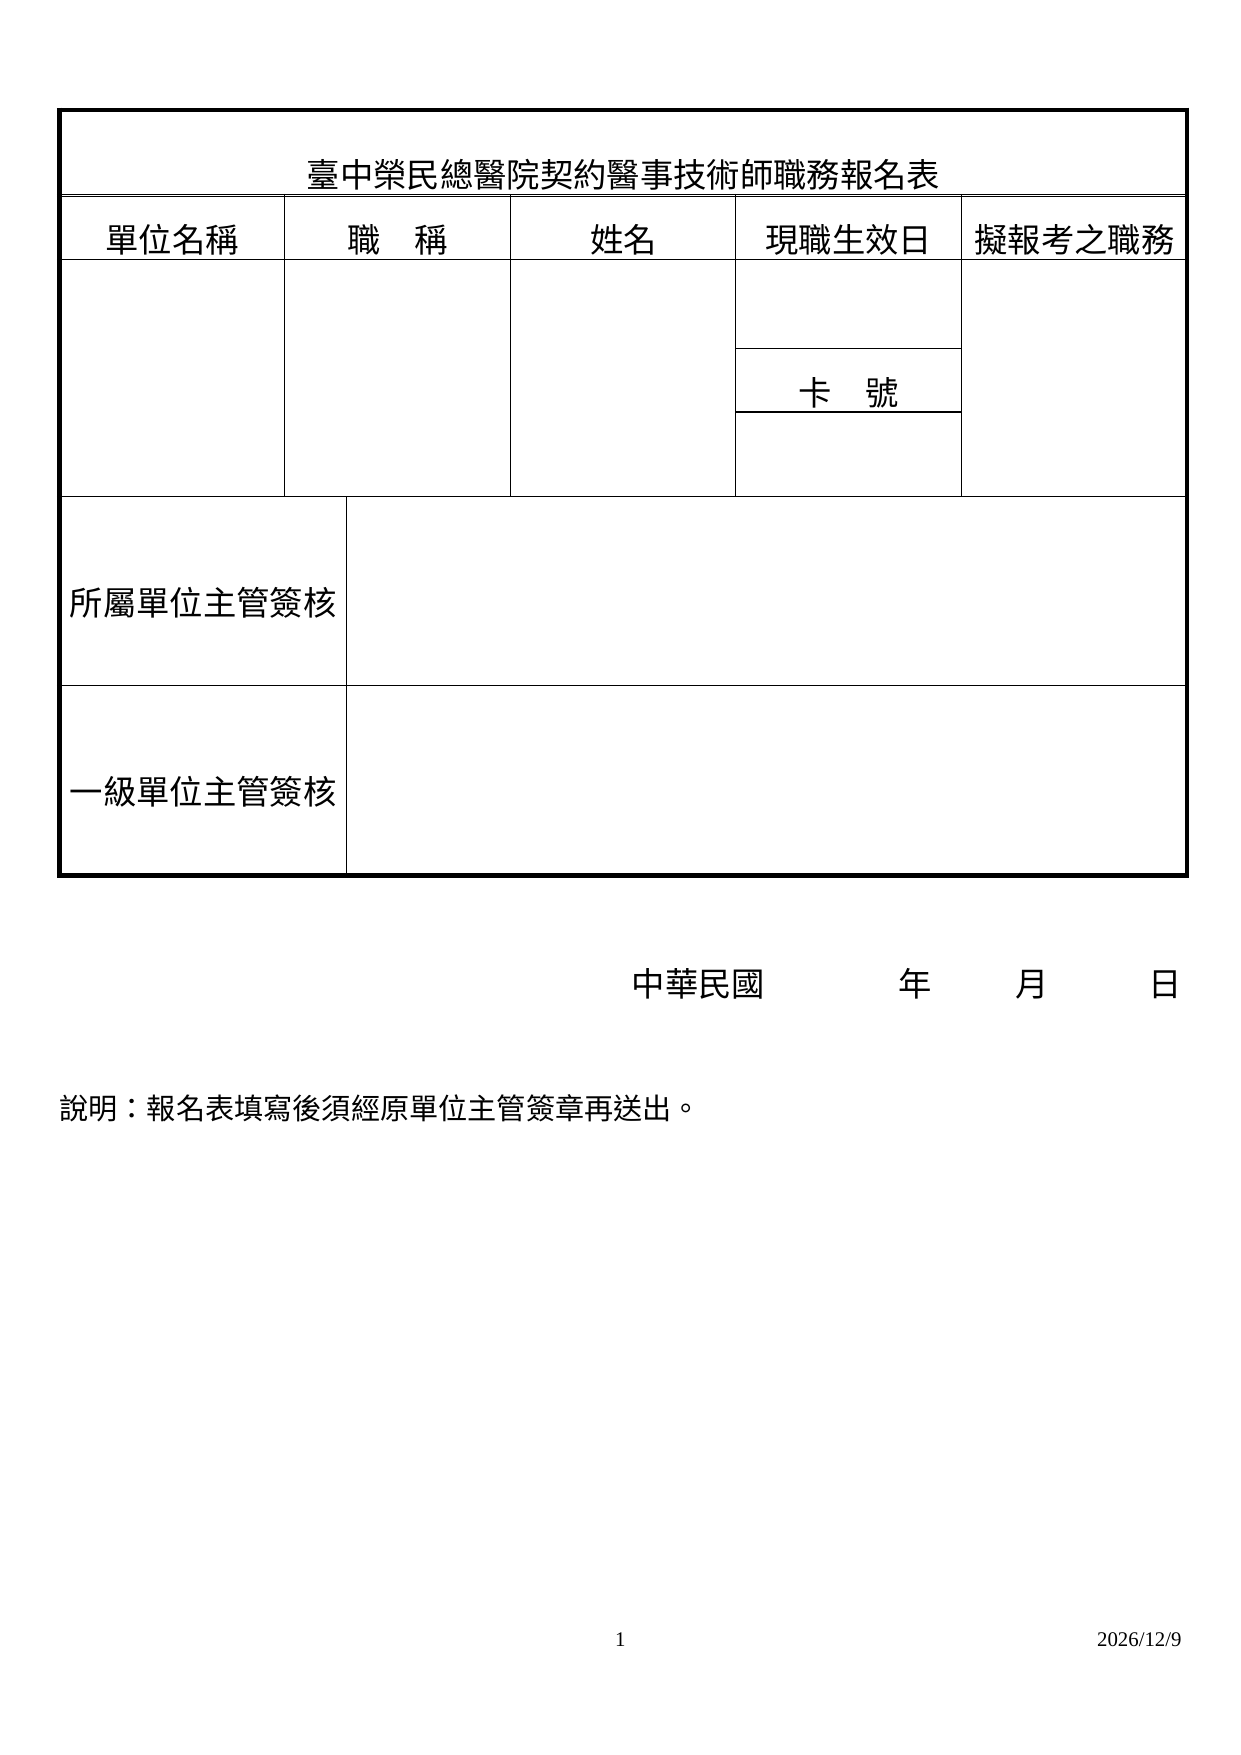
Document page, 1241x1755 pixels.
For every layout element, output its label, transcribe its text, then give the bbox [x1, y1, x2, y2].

table_cell 單位名稱 [62, 197, 284, 259]
table_cell 擬報考之職務 [962, 197, 1185, 259]
table_cell 所屬單位主管簽核 [62, 497, 346, 684]
table_cell [962, 260, 1185, 496]
table_header 臺中榮民總醫院契約醫事技術師職務報名表 [62, 112, 1185, 194]
text 中華民國 年 月 日 [59, 940, 1181, 1003]
table_cell 現職生效日 [736, 197, 961, 259]
table_cell 姓名 [511, 197, 735, 259]
table_cell 卡 號 [736, 349, 961, 411]
table_cell [285, 260, 510, 496]
text 說明：報名表填寫後須經原單位主管簽章再送出。 [59, 1065, 1181, 1128]
table_cell [347, 497, 1185, 684]
table_cell [511, 260, 735, 496]
table_cell [736, 413, 961, 496]
table_cell [62, 260, 284, 496]
table_cell [736, 260, 961, 348]
table_cell 一級單位主管簽核 [62, 686, 346, 873]
table_cell [347, 686, 1185, 873]
table_cell 職 稱 [285, 197, 510, 259]
